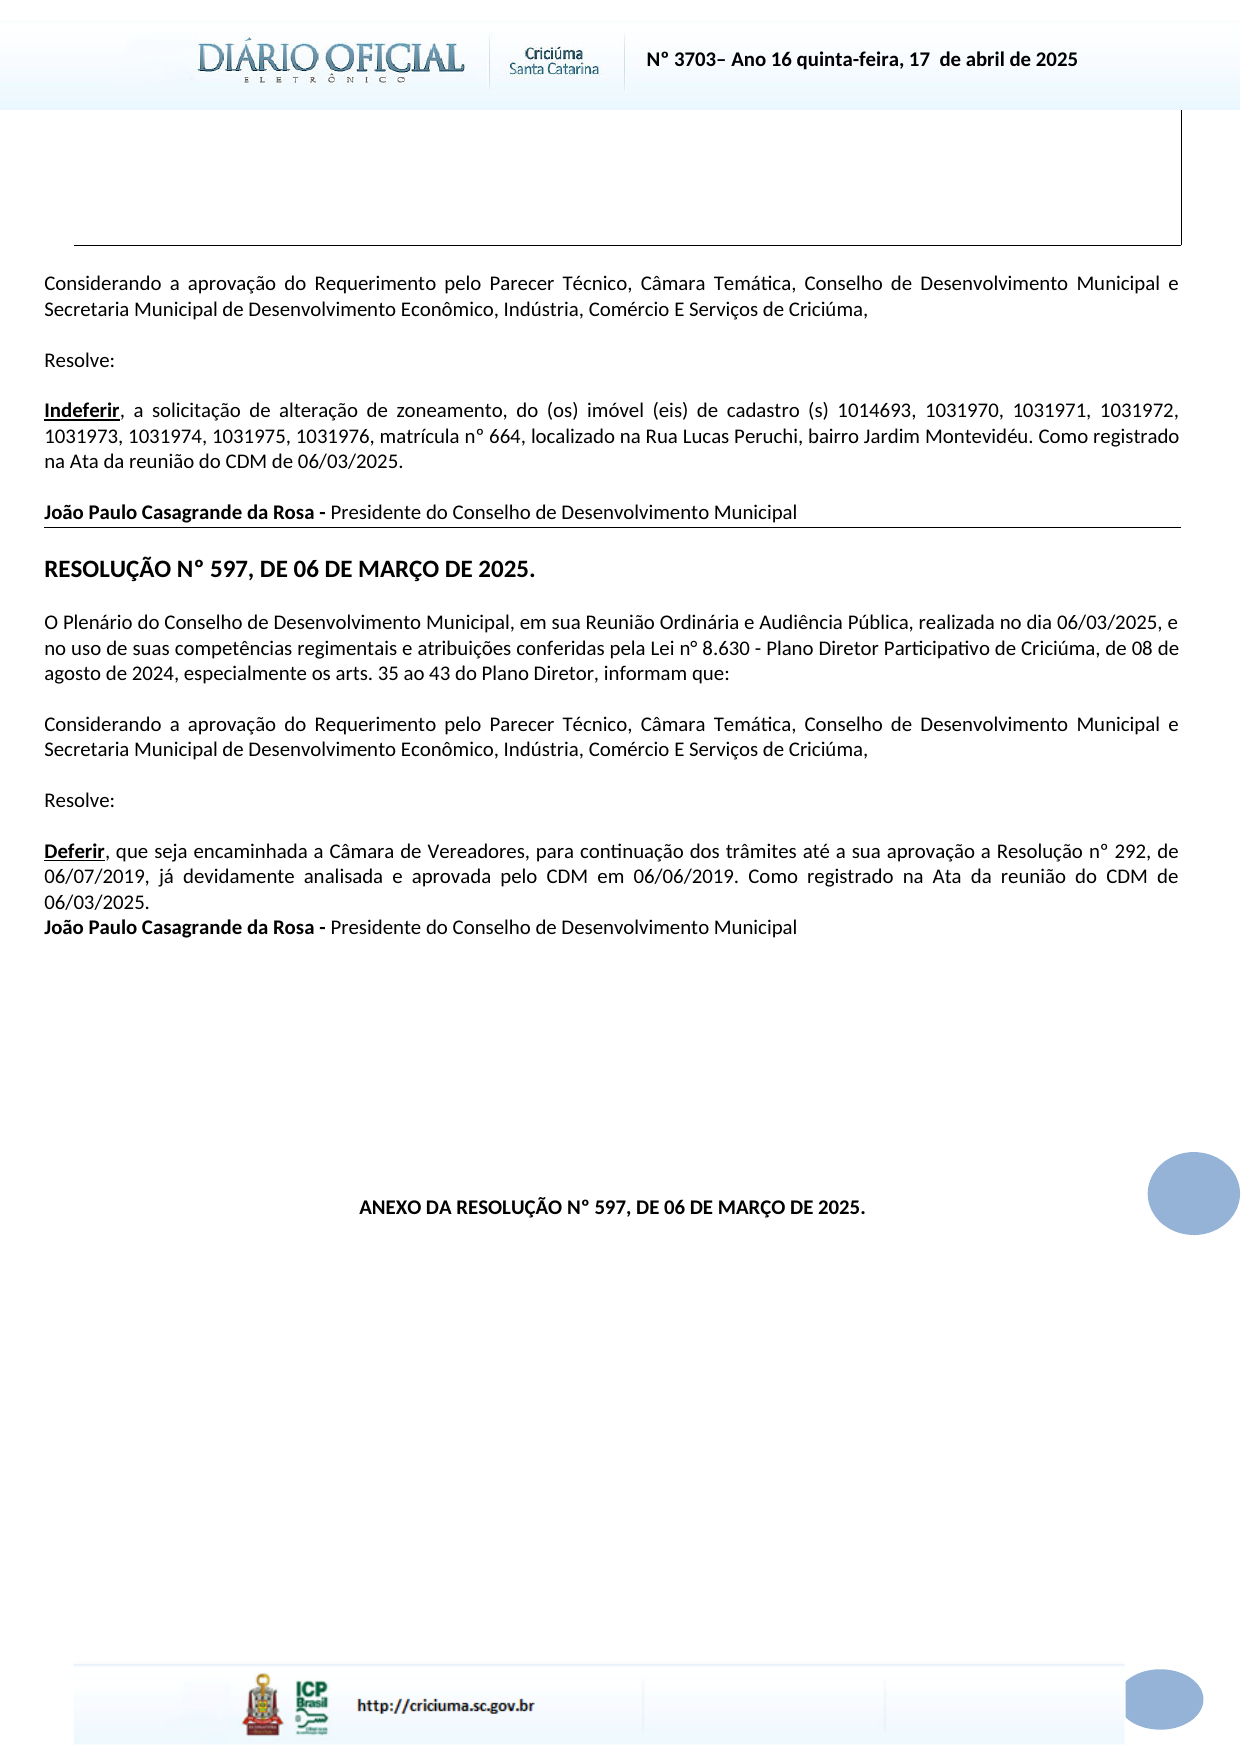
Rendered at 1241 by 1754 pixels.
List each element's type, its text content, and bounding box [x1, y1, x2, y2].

text Resolve: [44, 787, 1181, 813]
text João Paulo Casagrande da Rosa - Presidente do Conselho de Desenvolvimento Municipal [44, 499, 1181, 527]
text ANEXO DA RESOLUÇÃO Nº 597, DE 06 DE MARÇO DE 2025. [44, 1194, 1156, 1219]
text RESOLUÇÃO Nº 597, DE 06 DE MARÇO DE 2025. [44, 553, 1181, 584]
text Resolve: [44, 347, 1181, 372]
text Deferir, que seja encaminhada a Câmara de Vereadores, para continuação dos trâmites até a sua aprovação a Resolução nº 292, de 06/07/2019, já devidamente analisada e aprovada pelo CDM em 06/06/2019. Como registrado na Ata da reunião do CDM de 06/03/2025. [44, 838, 1181, 914]
text João Paulo Casagrande da Rosa - Presidente do Conselho de Desenvolvimento Municipal [44, 914, 1181, 940]
text O Plenário do Conselho de Desenvolvimento Municipal, em sua Reunião Ordinária e Audiência Pública, realizada no dia 06/03/2025, e no uso de suas competências regimentais e atribuições conferidas pela Lei n° 8.630 - Plano Diretor Participativo de Criciúma, de 08 de agosto de 2024, especialmente os arts. 35 ao 43 do Plano Diretor, informam que: [44, 609, 1181, 686]
text Considerando a aprovação do Requerimento pelo Parecer Técnico, Câmara Temática, Conselho de Desenvolvimento Municipal e Secretaria Municipal de Desenvolvimento Econômico, Indústria, Comércio E Serviços de Criciúma, [44, 711, 1181, 762]
text Considerando a aprovação do Requerimento pelo Parecer Técnico, Câmara Temática, Conselho de Desenvolvimento Municipal e Secretaria Municipal de Desenvolvimento Econômico, Indústria, Comércio E Serviços de Criciúma, [44, 271, 1181, 321]
text Indeferir, a solicitação de alteração de zoneamento, do (os) imóvel (eis) de cadastro (s) 1014693, 1031970, 1031971, 1031972, 1031973, 1031974, 1031975, 1031976, matrícula nº 664, localizado na Rua Lucas Peruchi, bairro Jardim Montevidéu. Como registrado na Ata da reunião do CDM de 06/03/2025. [44, 398, 1181, 474]
